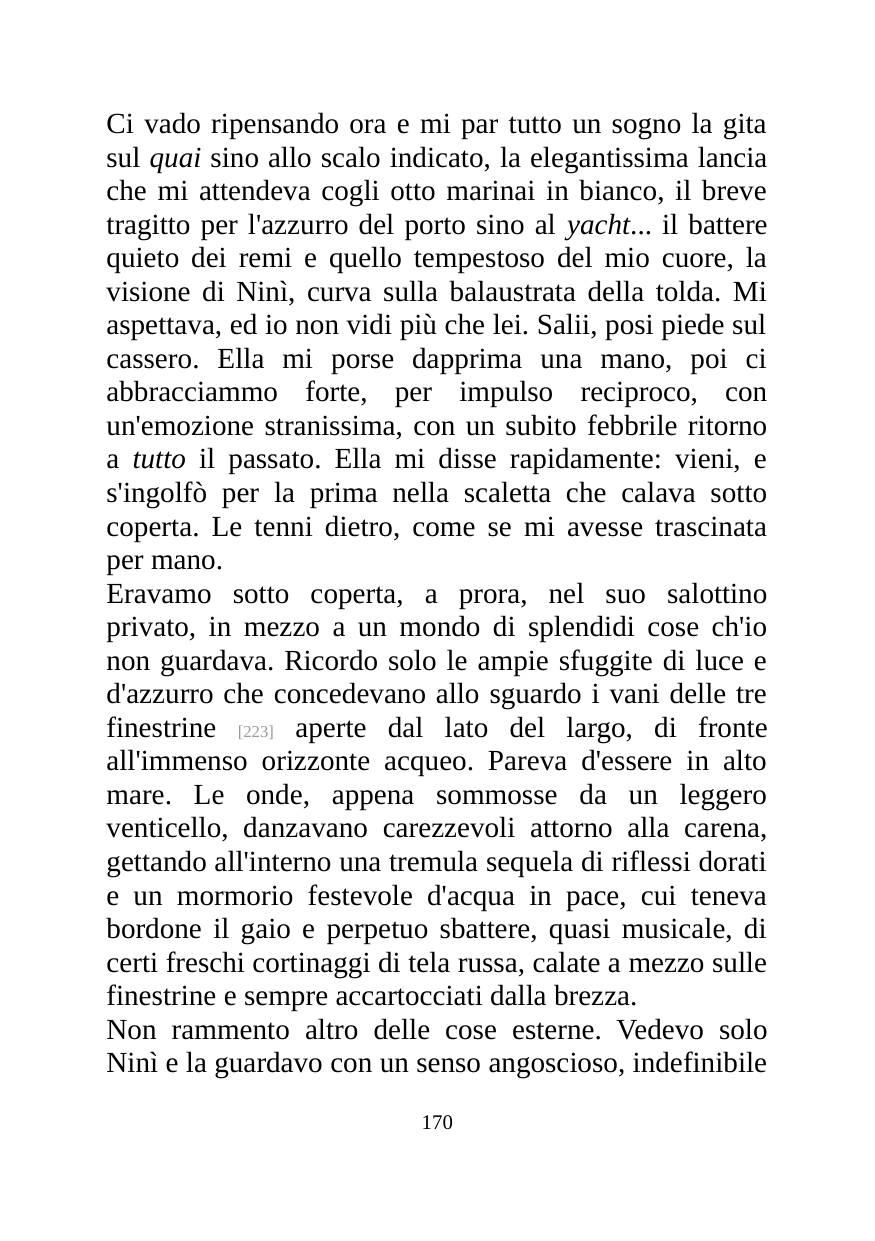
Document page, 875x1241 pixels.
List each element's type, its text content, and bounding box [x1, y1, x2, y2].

text Non rammento altro delle cose esterne. Vedevo solo Ninì e la guardavo con un senso angoscioso, indefinibile [106, 1012, 768, 1079]
text Ci vado ripensando ora e mi par tutto un sogno la gita sul quai sino allo scalo indicato, la elegantissima lancia che mi attendeva cogli otto marinai in bianco, il breve tragitto per l'azzurro del porto sino al yacht... il battere quieto dei remi e quello tempestoso del mio cuore, la visione di Ninì, curva sulla balaustrata della tolda. Mi aspettava, ed io non vidi più che lei. Salii, posi piede sul cassero. Ella mi porse dapprima una mano, poi ci abbracciammo forte, per impulso reciproco, con un'emozione stranissima, con un subito febbrile ritorno a tutto il passato. Ella mi disse rapidamente: vieni, e s'ingolfò per la prima nella scaletta che calava sotto coperta. Le tenni dietro, come se mi avesse trascinata per mano. [106, 106, 768, 576]
text Eravamo sotto coperta, a prora, nel suo salottino privato, in mezzo a un mondo di splendidi cose ch'io non guardava. Ricordo solo le ampie sfuggite di luce e d'azzurro che concedevano allo sguardo i vani delle tre finestrine [223] aperte dal lato del largo, di fronte all'immenso orizzonte acqueo. Pareva d'essere in alto mare. Le onde, appena sommosse da un leggero venticello, danzavano carezzevoli attorno alla carena, gettando all'interno una tremula sequela di riflessi dorati e un mormorio festevole d'acqua in pace, cui teneva bordone il gaio e perpetuo sbattere, quasi musicale, di certi freschi cortinaggi di tela russa, calate a mezzo sulle finestrine e sempre accartocciati dalla brezza. [106, 576, 768, 1012]
